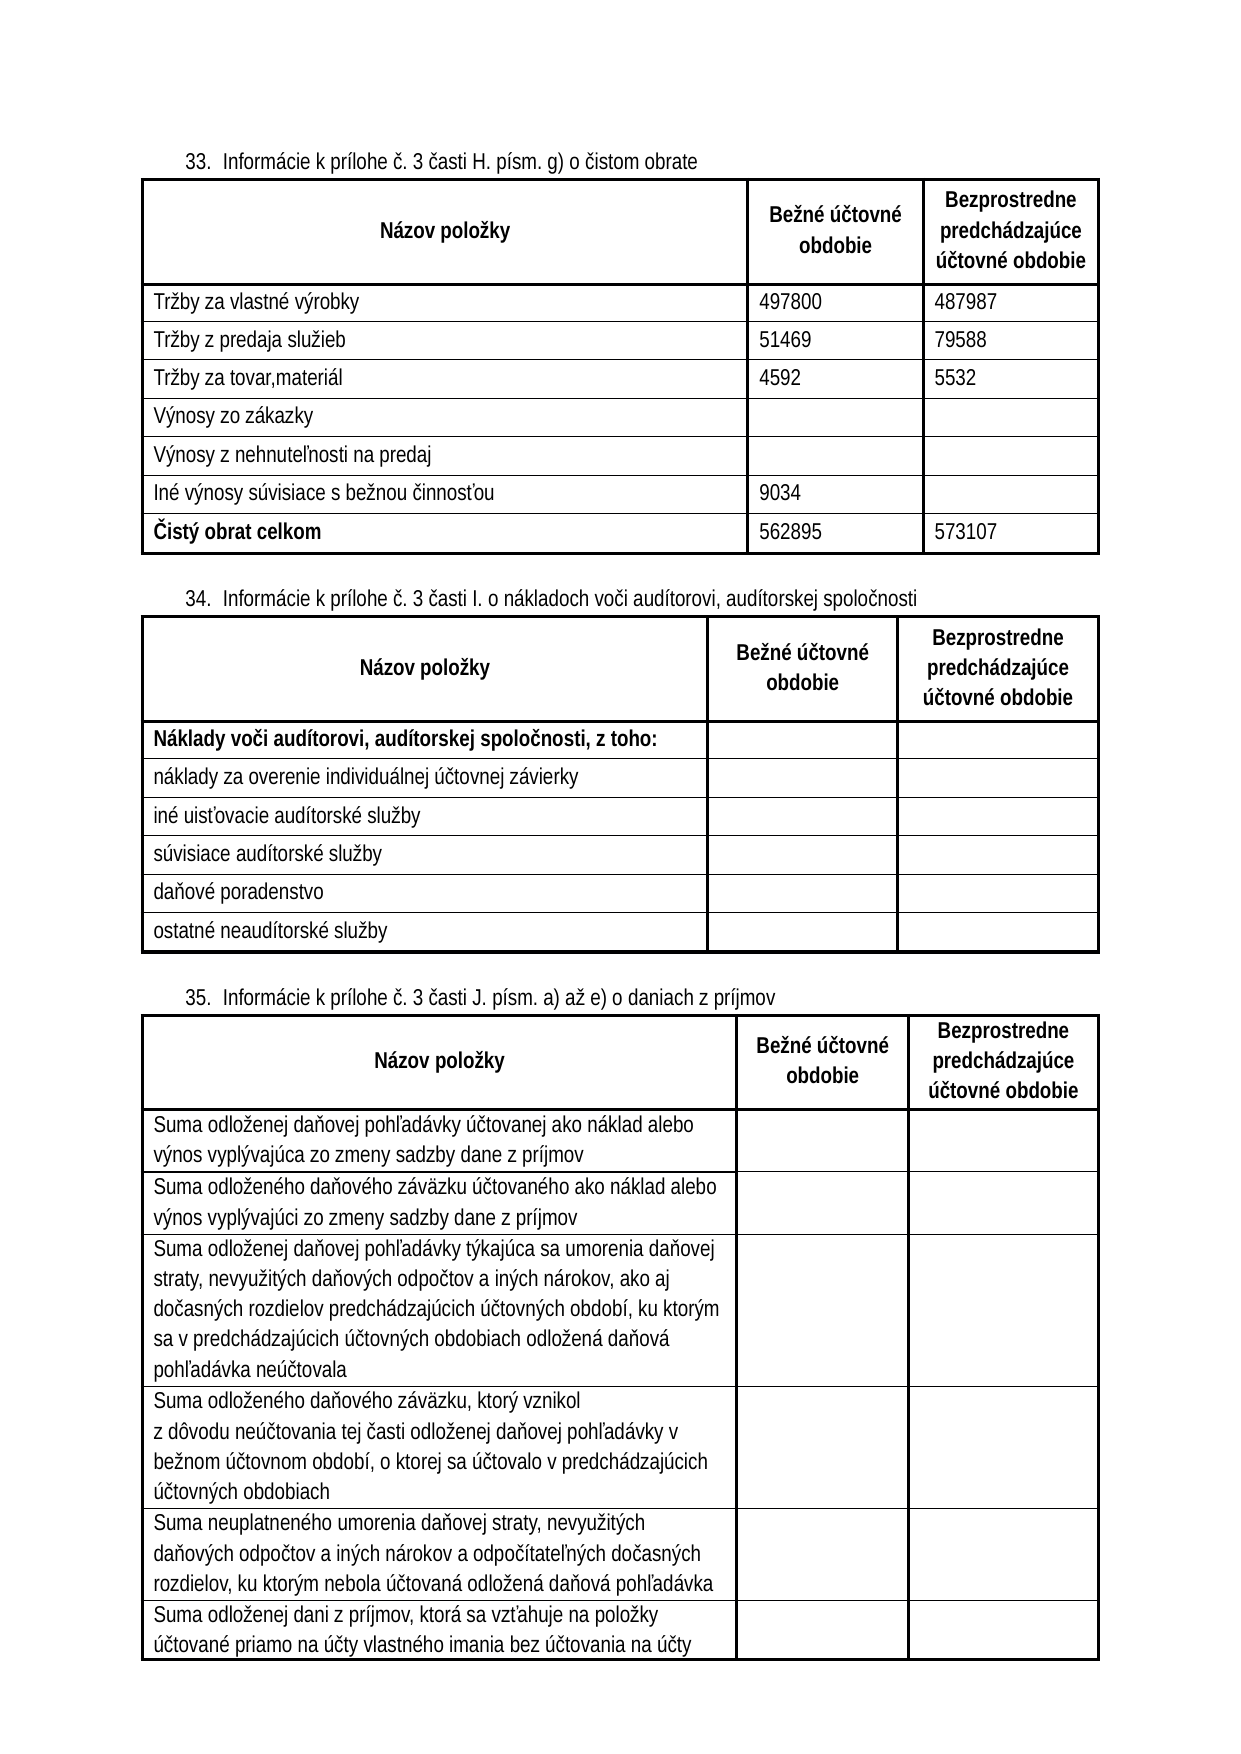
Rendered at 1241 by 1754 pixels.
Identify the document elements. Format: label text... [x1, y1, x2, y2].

table_cell [709, 836, 896, 873]
table_cell [738, 1111, 907, 1171]
table_cell [899, 836, 1097, 873]
table_header Bezprostredne predchádzajúce účtovné obdobie [910, 1017, 1097, 1108]
table_cell [910, 1509, 1097, 1600]
table_cell [709, 723, 896, 758]
table_cell 79588 [925, 322, 1097, 359]
table_cell [899, 723, 1097, 758]
table_cell Suma odloženého daňového záväzku, ktorý vznikol z dôvodu neúčtovania tej časti odloženej daňovej pohľadávky v bežnom účtovnom období, o ktorej sa účtovalo v predchádzajúcich účtovných obdobiach [144, 1387, 735, 1508]
table_cell Suma odloženého daňového záväzku účtovaného ako náklad alebo výnos vyplývajúci zo zmeny sadzby dane z príjmov [144, 1173, 735, 1234]
table_cell [910, 1601, 1097, 1657]
table_cell Čistý obrat celkom [144, 514, 746, 552]
table_cell [925, 399, 1097, 436]
table_cell [709, 913, 896, 950]
table_cell [749, 399, 922, 436]
table_cell 9034 [749, 476, 922, 513]
table_cell [899, 875, 1097, 912]
table_header Bežné účtovné obdobie [709, 618, 896, 720]
table_cell 562895 [749, 514, 922, 552]
table_cell náklady za overenie individuálnej účtovnej závierky [144, 759, 706, 797]
table_cell [899, 759, 1097, 797]
table_header Názov položky [144, 1017, 735, 1108]
table_cell [738, 1387, 907, 1508]
table_cell Výnosy zo zákazky [144, 399, 746, 436]
table_cell [910, 1235, 1097, 1386]
table_header Bezprostredne predchádzajúce účtovné obdobie [899, 618, 1097, 720]
list Informácie k prílohe č. 3 časti J. písm. a) až e) o daniach z príjmov [185, 984, 1093, 1010]
table_cell [738, 1172, 907, 1234]
table_cell [899, 798, 1097, 835]
table_cell [910, 1387, 1097, 1508]
table_cell [738, 1509, 907, 1600]
table_cell 5532 [925, 360, 1097, 398]
table_cell Výnosy z nehnuteľnosti na predaj [144, 437, 746, 475]
table_cell [709, 798, 896, 835]
table_header Názov položky [144, 618, 706, 720]
list Informácie k prílohe č. 3 časti H. písm. g) o čistom obrate [185, 148, 1093, 174]
table_cell [899, 913, 1097, 950]
table_header Bežné účtovné obdobie [749, 181, 922, 282]
table_cell 4592 [749, 360, 922, 398]
table_header Názov položky [144, 181, 746, 282]
table_cell Suma odloženej daňovej pohľadávky týkajúca sa umorenia daňovej straty, nevyužitých daňových odpočtov a iných nárokov, ako aj dočasných rozdielov predchádzajúcich účtovných období, ku ktorým sa v predchádzajúcich účtovných obdobiach odložená daňová pohľadávka neúčtovala [144, 1235, 735, 1386]
table_cell Suma neuplatneného umorenia daňovej straty, nevyužitých daňových odpočtov a iných nárokov a odpočítateľných dočasných rozdielov, ku ktorým nebola účtovaná odložená daňová pohľadávka [144, 1509, 735, 1600]
table_cell Náklady voči audítorovi, audítorskej spoločnosti, z toho: [144, 723, 706, 758]
table_cell [925, 476, 1097, 513]
table_cell [910, 1172, 1097, 1234]
table_cell Suma odloženej dani z príjmov, ktorá sa vzťahuje na položky účtované priamo na účty vlastného imania bez účtovania na účty [144, 1601, 735, 1657]
table_cell Tržby za vlastné výrobky [144, 286, 746, 321]
table_cell 51469 [749, 322, 922, 359]
table_cell [910, 1111, 1097, 1171]
table_cell [709, 759, 896, 797]
table_cell 487987 [925, 286, 1097, 321]
table_cell Tržby za tovar,materiál [144, 360, 746, 398]
table_header Bezprostredne predchádzajúce účtovné obdobie [925, 181, 1097, 282]
table_cell daňové poradenstvo [144, 875, 706, 912]
table_cell [709, 875, 896, 912]
table_cell Iné výnosy súvisiace s bežnou činnosťou [144, 476, 746, 513]
table_cell iné uisťovacie audítorské služby [144, 798, 706, 835]
list Informácie k prílohe č. 3 časti I. o nákladoch voči audítorovi, audítorskej spoločnosti [185, 585, 1093, 611]
table_cell Tržby z predaja služieb [144, 322, 746, 359]
table_cell Suma odloženej daňovej pohľadávky účtovanej ako náklad alebo výnos vyplývajúca zo zmeny sadzby dane z príjmov [144, 1111, 735, 1171]
table_cell ostatné neaudítorské služby [144, 913, 706, 950]
table_cell [749, 437, 922, 475]
table_cell 573107 [925, 514, 1097, 552]
table_cell [738, 1601, 907, 1657]
table_cell [738, 1235, 907, 1386]
table_header Bežné účtovné obdobie [738, 1017, 907, 1108]
table_cell súvisiace audítorské služby [144, 836, 706, 873]
table_cell [925, 437, 1097, 475]
table_cell 497800 [749, 286, 922, 321]
